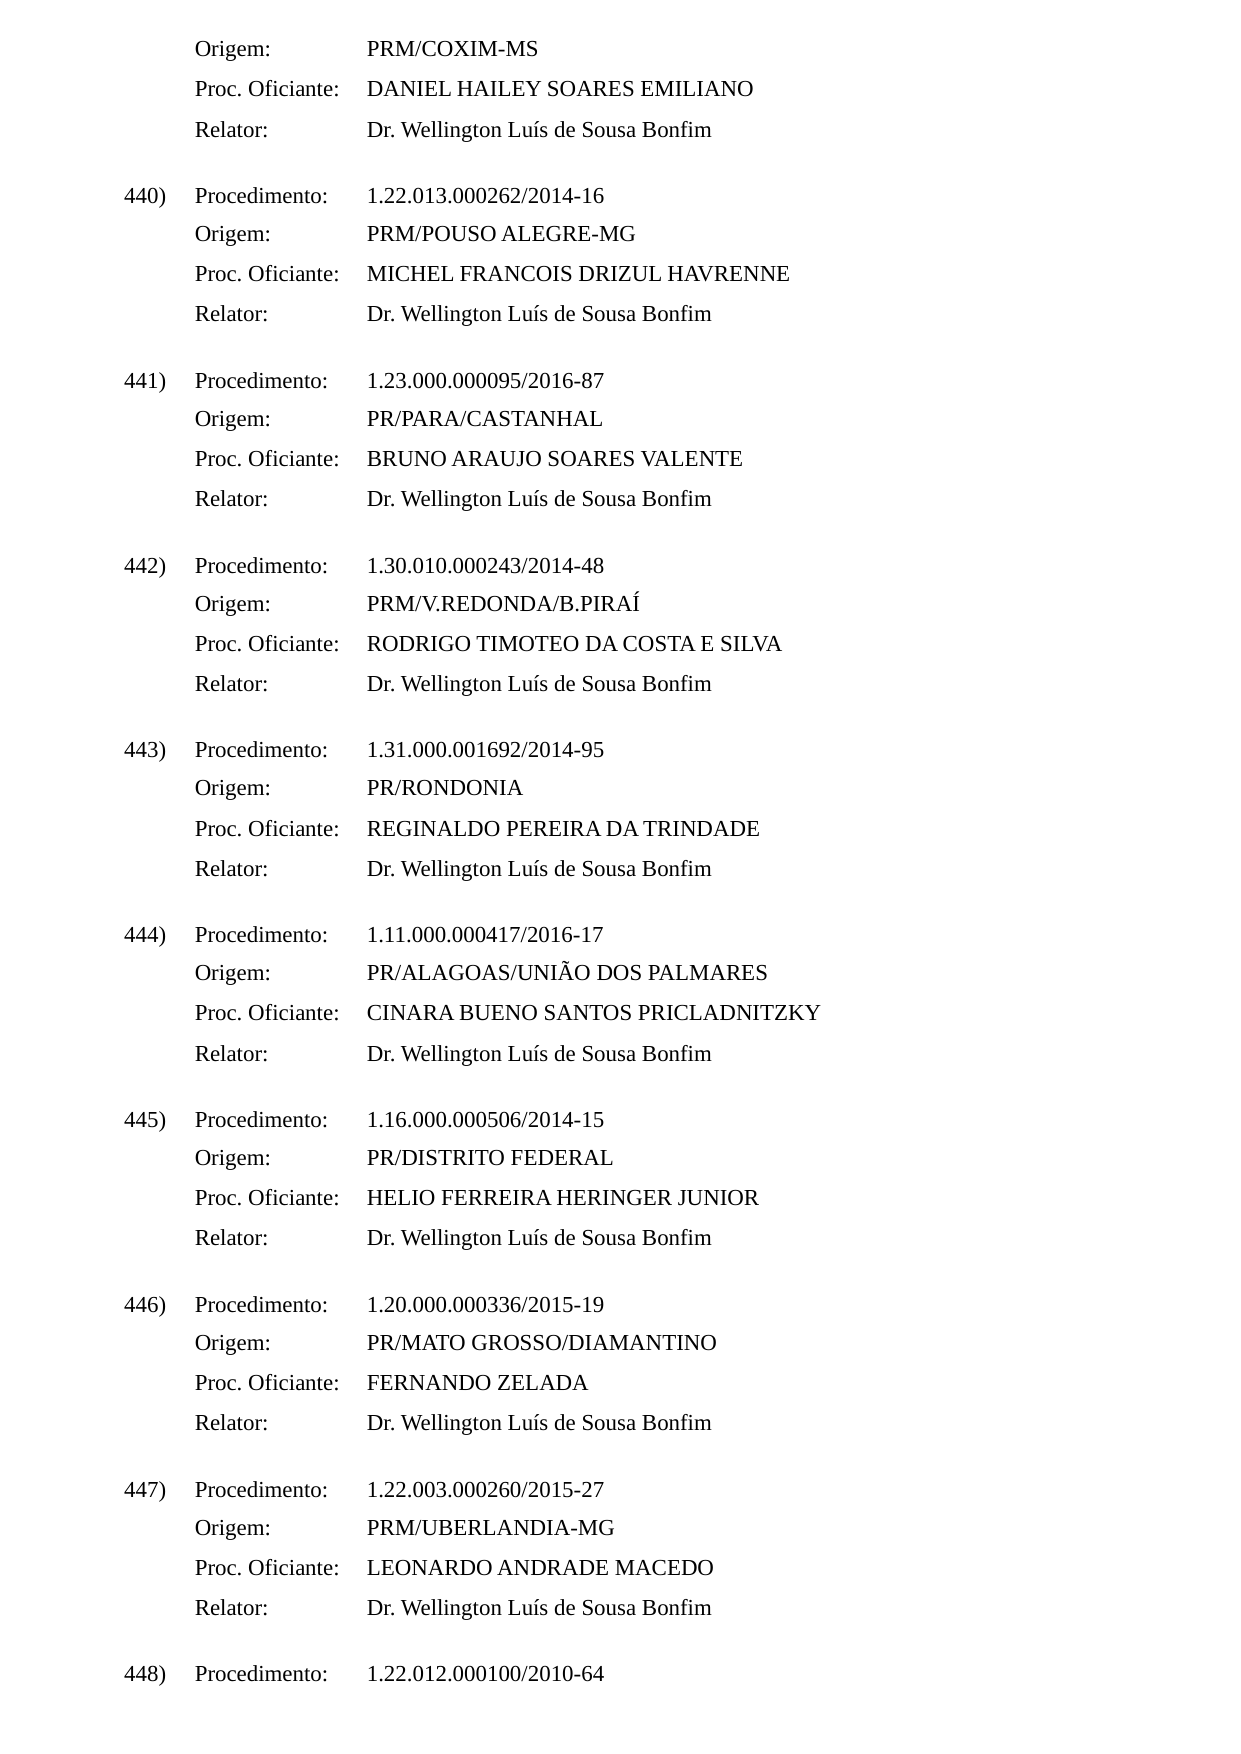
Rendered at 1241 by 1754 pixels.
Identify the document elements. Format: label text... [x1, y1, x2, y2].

table_header Procedimento: [189, 1100, 361, 1138]
table_cell Dr. Wellington Luís de Sousa Bonfim [361, 849, 1122, 889]
table_header 1.22.012.000100/2010-64 [361, 1655, 1122, 1693]
table_cell PR/MATO GROSSO/DIAMANTINO [361, 1323, 1122, 1363]
table_cell [118, 214, 189, 254]
table_cell PRM/V.REDONDA/B.PIRAÍ [361, 584, 1122, 624]
table_cell Proc. Oficiante: [189, 1179, 361, 1219]
table_header 1.23.000.000095/2016-87 [361, 361, 1122, 399]
table_header Procedimento: [189, 1655, 361, 1693]
table_header 1.20.000.000336/2015-19 [361, 1285, 1122, 1323]
table_cell Proc. Oficiante: [189, 994, 361, 1034]
table_cell Dr. Wellington Luís de Sousa Bonfim [361, 664, 1122, 704]
table_cell Relator: [189, 1404, 361, 1444]
table_cell Origem: [189, 399, 361, 439]
table_cell MICHEL FRANCOIS DRIZUL HAVRENNE [361, 255, 1122, 295]
table_cell [118, 1588, 189, 1628]
table_cell Proc. Oficiante: [189, 439, 361, 479]
table_cell [118, 1548, 189, 1588]
table_cell [118, 1323, 189, 1363]
table_cell Proc. Oficiante: [189, 70, 361, 110]
table_header 1.22.013.000262/2014-16 [361, 176, 1122, 214]
table_cell [118, 664, 189, 704]
table_cell Dr. Wellington Luís de Sousa Bonfim [361, 295, 1122, 335]
table_cell Proc. Oficiante: [189, 1548, 361, 1588]
table_header 446) [118, 1285, 189, 1323]
table_cell PRM/COXIM-MS [361, 30, 1122, 70]
table_cell Proc. Oficiante: [189, 809, 361, 849]
table_cell [118, 255, 189, 295]
table_header 445) [118, 1100, 189, 1138]
table_header 1.30.010.000243/2014-48 [361, 546, 1122, 584]
table_cell [118, 954, 189, 994]
table_header Procedimento: [189, 546, 361, 584]
table_cell Origem: [189, 214, 361, 254]
table_cell [118, 584, 189, 624]
table_cell [118, 1404, 189, 1444]
table_cell [118, 1138, 189, 1178]
table_header 1.22.003.000260/2015-27 [361, 1470, 1122, 1508]
table_cell Proc. Oficiante: [189, 255, 361, 295]
table_header 443) [118, 731, 189, 769]
table_cell Origem: [189, 584, 361, 624]
table_cell [118, 295, 189, 335]
table_cell LEONARDO ANDRADE MACEDO [361, 1548, 1122, 1588]
table_cell Relator: [189, 110, 361, 150]
table_header 1.16.000.000506/2014-15 [361, 1100, 1122, 1138]
table_cell FERNANDO ZELADA [361, 1363, 1122, 1403]
table_cell Dr. Wellington Luís de Sousa Bonfim [361, 1034, 1122, 1074]
table_cell BRUNO ARAUJO SOARES VALENTE [361, 439, 1122, 479]
table_cell Dr. Wellington Luís de Sousa Bonfim [361, 1219, 1122, 1259]
table_header 448) [118, 1655, 189, 1693]
table_cell PRM/UBERLANDIA-MG [361, 1508, 1122, 1548]
table_cell Relator: [189, 1034, 361, 1074]
table_cell Dr. Wellington Luís de Sousa Bonfim [361, 110, 1122, 150]
table_cell Relator: [189, 664, 361, 704]
table_cell Proc. Oficiante: [189, 624, 361, 664]
table_cell Origem: [189, 1138, 361, 1178]
table_cell PR/PARA/CASTANHAL [361, 399, 1122, 439]
table_cell [118, 480, 189, 520]
table_cell [118, 110, 189, 150]
table_cell [118, 1179, 189, 1219]
table_cell [118, 70, 189, 110]
table_cell [118, 1363, 189, 1403]
table_header 1.11.000.000417/2016-17 [361, 916, 1122, 953]
table_cell DANIEL HAILEY SOARES EMILIANO [361, 70, 1122, 110]
table_cell [118, 624, 189, 664]
table_header 444) [118, 916, 189, 953]
table_cell Origem: [189, 769, 361, 809]
table_cell RODRIGO TIMOTEO DA COSTA E SILVA [361, 624, 1122, 664]
table_header 441) [118, 361, 189, 399]
table_cell Dr. Wellington Luís de Sousa Bonfim [361, 480, 1122, 520]
table_cell Relator: [189, 849, 361, 889]
table_cell REGINALDO PEREIRA DA TRINDADE [361, 809, 1122, 849]
table_cell Origem: [189, 1323, 361, 1363]
table_cell Origem: [189, 954, 361, 994]
table_cell PRM/POUSO ALEGRE-MG [361, 214, 1122, 254]
table_cell [118, 994, 189, 1034]
table_cell [118, 30, 189, 70]
table_header 440) [118, 176, 189, 214]
table_cell PR/RONDONIA [361, 769, 1122, 809]
table_header Procedimento: [189, 731, 361, 769]
table_cell Proc. Oficiante: [189, 1363, 361, 1403]
table_cell [118, 809, 189, 849]
table_cell [118, 1508, 189, 1548]
table_cell Relator: [189, 295, 361, 335]
table_header Procedimento: [189, 916, 361, 953]
table_cell [118, 399, 189, 439]
table_header 1.31.000.001692/2014-95 [361, 731, 1122, 769]
table_header Procedimento: [189, 1285, 361, 1323]
table_cell Origem: [189, 30, 361, 70]
table_header Procedimento: [189, 361, 361, 399]
table_header 447) [118, 1470, 189, 1508]
table_cell [118, 1034, 189, 1074]
table_cell PR/ALAGOAS/UNIÃO DOS PALMARES [361, 954, 1122, 994]
table_header Procedimento: [189, 1470, 361, 1508]
table_cell Origem: [189, 1508, 361, 1548]
table_cell [118, 849, 189, 889]
table_cell Dr. Wellington Luís de Sousa Bonfim [361, 1588, 1122, 1628]
table_header 442) [118, 546, 189, 584]
table_cell Relator: [189, 1219, 361, 1259]
table_header Procedimento: [189, 176, 361, 214]
table_cell [118, 1219, 189, 1259]
table_cell Relator: [189, 480, 361, 520]
table_cell Dr. Wellington Luís de Sousa Bonfim [361, 1404, 1122, 1444]
table_cell [118, 439, 189, 479]
table_cell HELIO FERREIRA HERINGER JUNIOR [361, 1179, 1122, 1219]
table_cell CINARA BUENO SANTOS PRICLADNITZKY [361, 994, 1122, 1034]
table_cell [118, 769, 189, 809]
table_cell Relator: [189, 1588, 361, 1628]
table_cell PR/DISTRITO FEDERAL [361, 1138, 1122, 1178]
